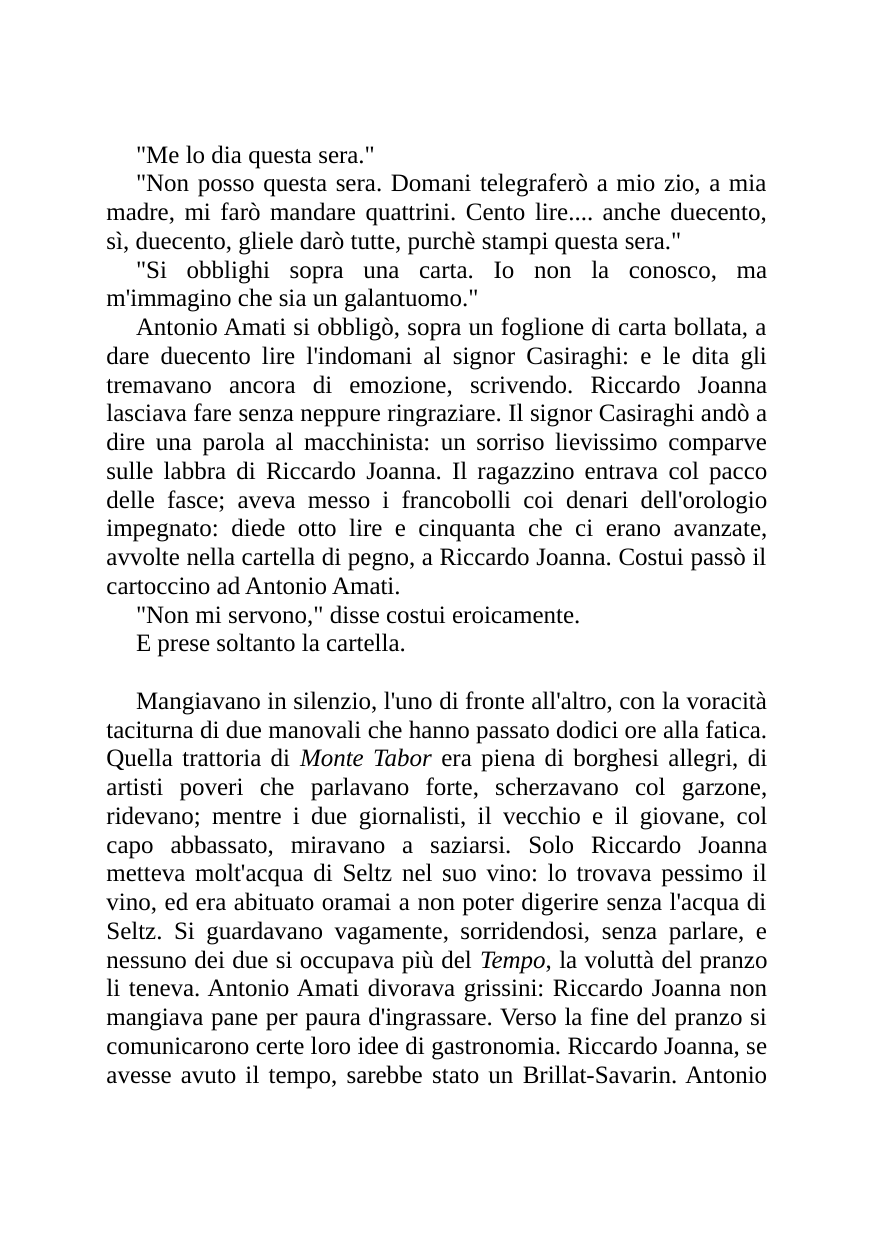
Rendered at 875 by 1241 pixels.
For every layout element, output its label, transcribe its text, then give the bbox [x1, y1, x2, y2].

text "Me lo dia questa sera." [106, 140, 768, 168]
text Antonio Amati si obbligò, sopra un foglione di carta bollata, a dare duecento lire l'indomani al signor Casiraghi: e le dita gli tremavano ancora di emozione, scrivendo. Riccardo Joanna lasciava fare senza neppure ringraziare. Il signor Casiraghi andò a dire una parola al macchinista: un sorriso lievissimo comparve sulle labbra di Riccardo Joanna. Il ragazzino entrava col pacco delle fasce; aveva messo i francobolli coi denari dell'orologio impegnato: diede otto lire e cinquanta che ci erano avanzate, avvolte nella cartella di pegno, a Riccardo Joanna. Costui passò il cartoccino ad Antonio Amati. [106, 312, 768, 600]
text E prese soltanto la cartella. [106, 628, 768, 657]
text "Si obblighi sopra una carta. Io non la conosco, ma m'immagino che sia un galantuomo." [106, 255, 768, 312]
text Mangiavano in silenzio, l'uno di fronte all'altro, con la voracità taciturna di due manovali che hanno passato dodici ore alla fatica. Quella trattoria di Monte Tabor era piena di borghesi allegri, di artisti poveri che parlavano forte, scherzavano col garzone, ridevano; mentre i due giornalisti, il vecchio e il giovane, col capo abbassato, miravano a saziarsi. Solo Riccardo Joanna metteva molt'acqua di Seltz nel suo vino: lo trovava pessimo il vino, ed era abituato oramai a non poter digerire senza l'acqua di Seltz. Si guardavano vagamente, sorridendosi, senza parlare, e nessuno dei due si occupava più del Tempo, la voluttà del pranzo li teneva. Antonio Amati divorava grissini: Riccardo Joanna non mangiava pane per paura d'ingrassare. Verso la fine del pranzo si comunicarono certe loro idee di gastronomia. Riccardo Joanna, se avesse avuto il tempo, sarebbe stato un Brillat-Savarin. Antonio [106, 686, 768, 1088]
text "Non posso questa sera. Domani telegraferò a mio zio, a mia madre, mi farò mandare quattrini. Cento lire.... anche duecento, sì, duecento, gliele darò tutte, purchè stampi questa sera." [106, 168, 768, 255]
text "Non mi servono," disse costui eroicamente. [106, 600, 768, 628]
